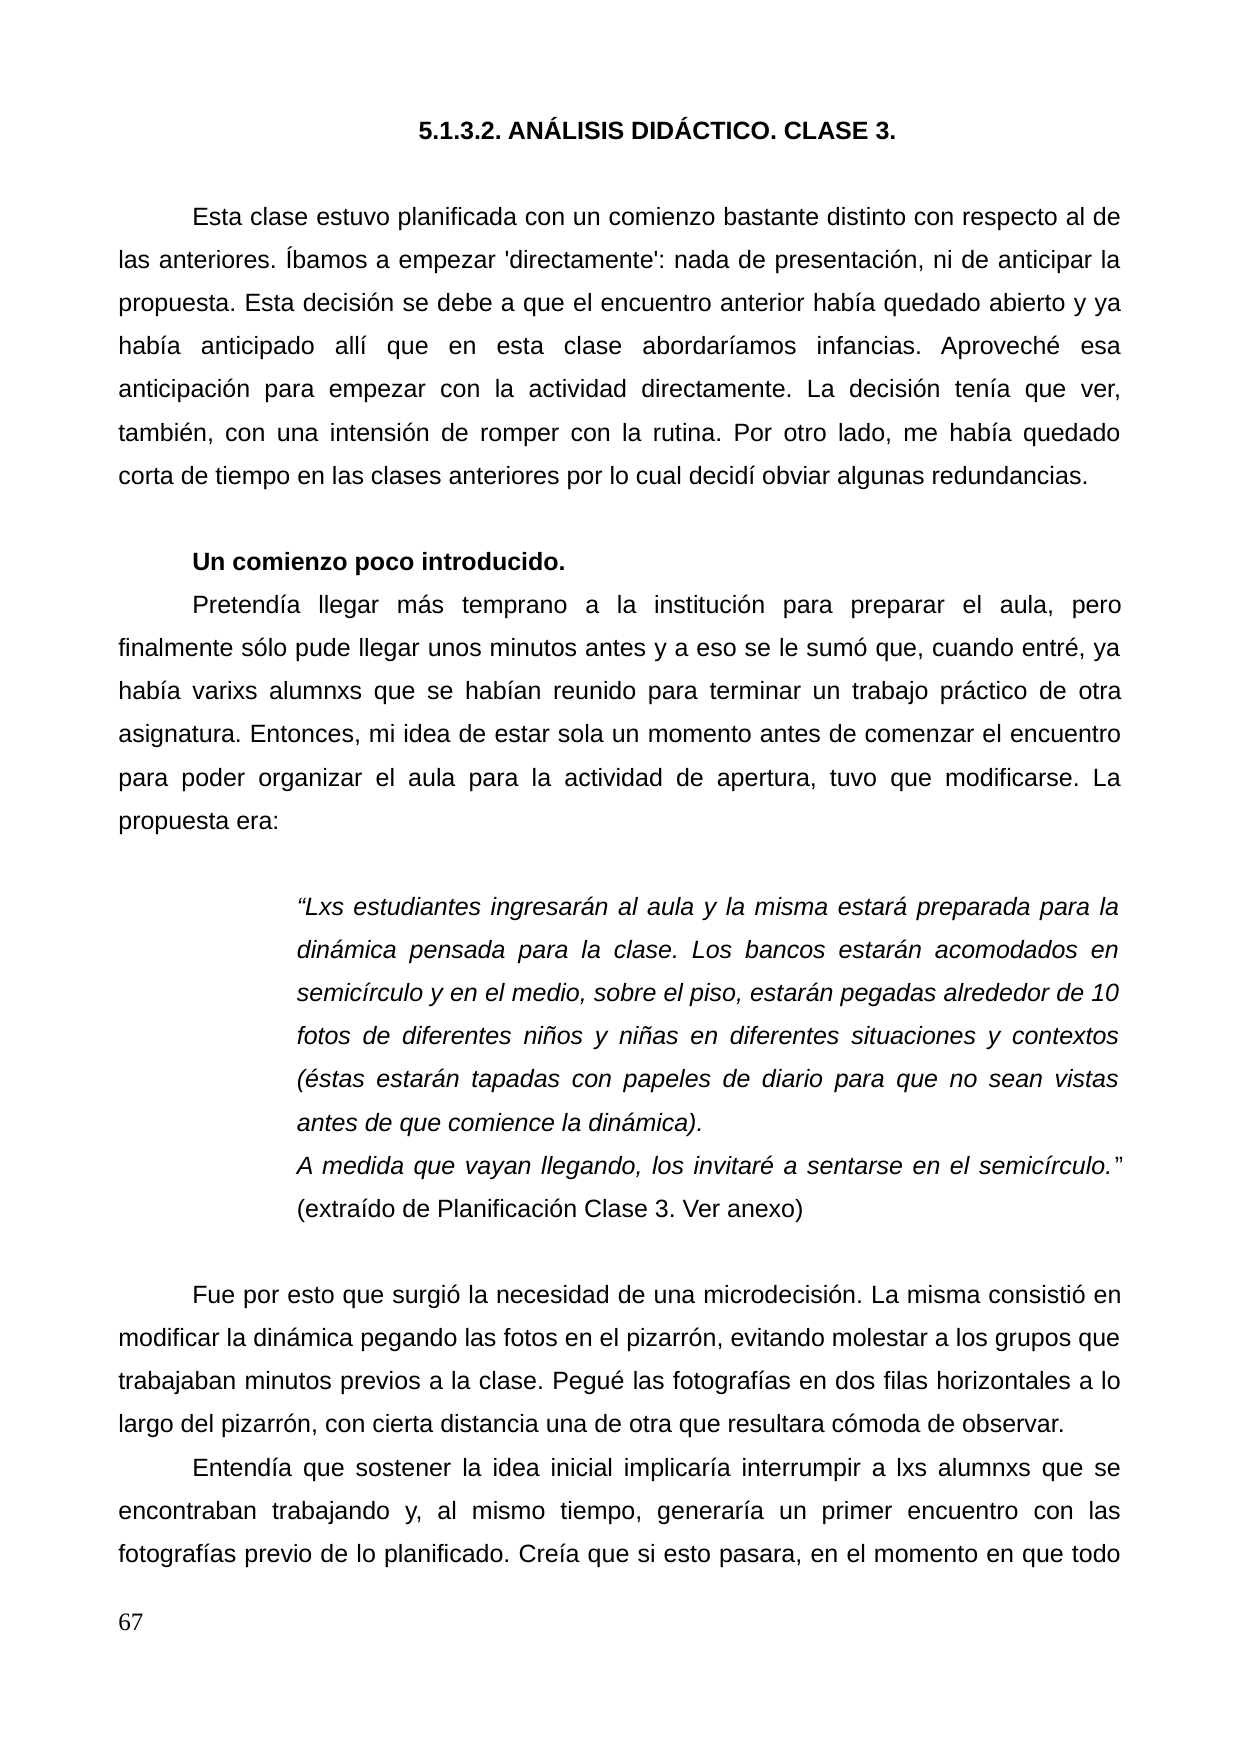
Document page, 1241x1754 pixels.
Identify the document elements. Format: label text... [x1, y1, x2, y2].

text A medida que vayan llegando, los invitaré a sentarse en el semicírculo.” (extraído de Planificación Clase 3. Ver anexo) [297, 1151, 1123, 1222]
text Un comienzo poco introducido. [118, 547, 1123, 576]
text Fue por esto que surgió la necesidad de una microdecisión. La misma consistió en modificar la dinámica pegando las fotos en el pizarrón, evitando molestar a los grupos que trabajaban minutos previos a la clase. Pegué las fotografías en dos filas horizontales a lo largo del pizarrón, con cierta distancia una de otra que resultara cómoda de observar. [118, 1280, 1123, 1438]
text Pretendía llegar más temprano a la institución para preparar el aula, pero finalmente sólo pude llegar unos minutos antes y a eso se le sumó que, cuando entré, ya había varixs alumnxs que se habían reunido para terminar un trabajo práctico de otra asignatura. Entonces, mi idea de estar sola un momento antes de comenzar el encuentro para poder organizar el aula para la actividad de apertura, tuvo que modificarse. La propuesta era: [118, 590, 1123, 834]
text Entendía que sostener la idea inicial implicaría interrumpir a lxs alumnxs que se encontraban trabajando y, al mismo tiempo, generaría un primer encuentro con las fotografías previo de lo planificado. Creía que si esto pasara, en el momento en que todo [118, 1452, 1123, 1567]
text “Lxs estudiantes ingresarán al aula y la misma estará preparada para la dinámica pensada para la clase. Los bancos estarán acomodados en semicírculo y en el medio, sobre el piso, estarán pegadas alrededor de 10 fotos de diferentes niños y niñas en diferentes situaciones y contextos (éstas estarán tapadas con papeles de diario para que no sean vistas antes de que comience la dinámica). [297, 892, 1123, 1136]
text Esta clase estuvo planificada con un comienzo bastante distinto con respecto al de las anteriores. Íbamos a empezar 'directamente': nada de presentación, ni de anticipar la propuesta. Esta decisión se debe a que el encuentro anterior había quedado abierto y ya había anticipado allí que en esta clase abordaríamos infancias. Aproveché esa anticipación para empezar con la actividad directamente. La decisión tenía que ver, también, con una intensión de romper con la rutina. Por otro lado, me había quedado corta de tiempo en las clases anteriores por lo cual decidí obviar algunas redundancias. [118, 202, 1123, 489]
text 5.1.3.2. ANÁLISIS DIDÁCTICO. CLASE 3. [118, 116, 1123, 144]
